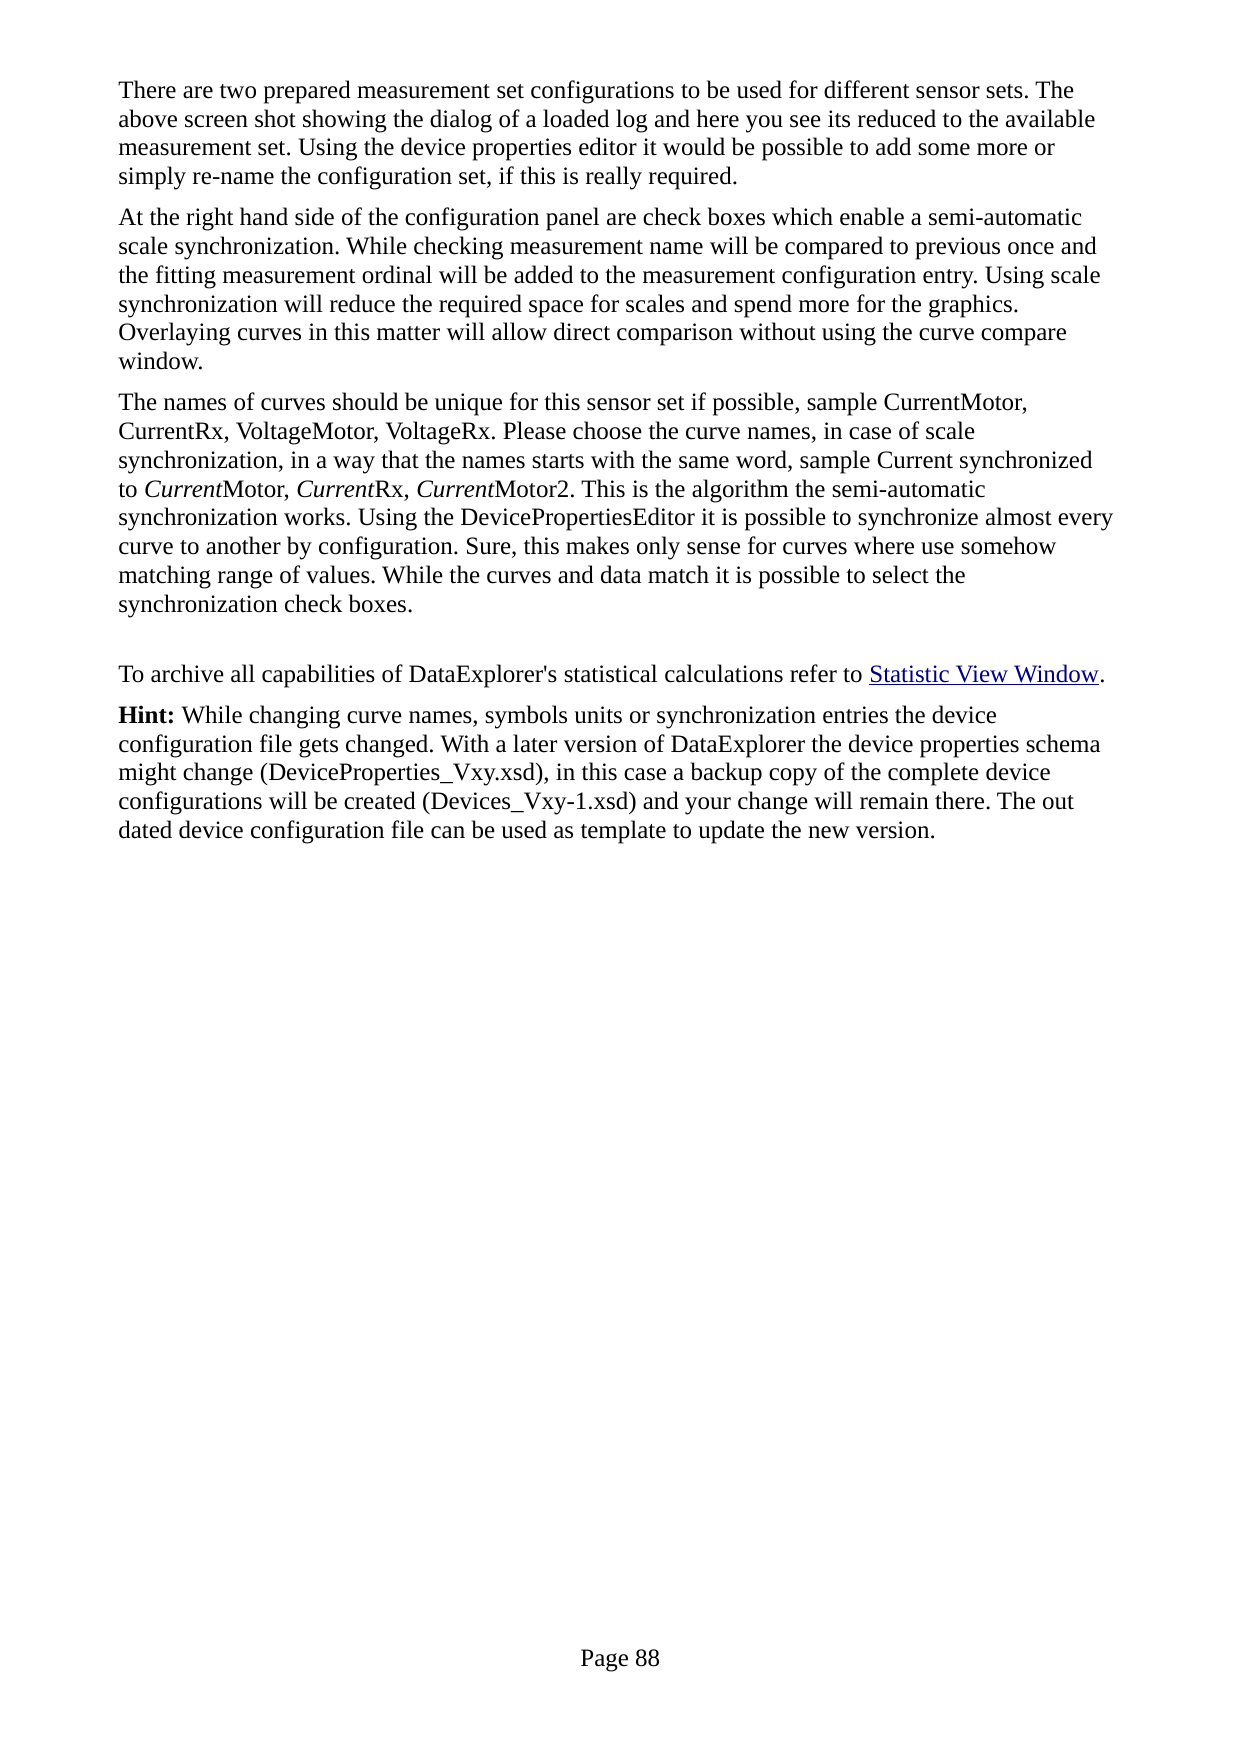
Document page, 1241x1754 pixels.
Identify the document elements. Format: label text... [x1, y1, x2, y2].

text To archive all capabilities of DataExplorer's statistical calculations refer to Statistic View Window. [118, 630, 1122, 687]
text Hint: While changing curve names, symbols units or synchronization entries the device configuration file gets changed. With a later version of DataExplorer the device properties schema might change (DeviceProperties_Vxy.xsd), in this case a backup copy of the complete device configurations will be created (Devices_Vxy-1.xsd) and your change will remain there. The out dated device configuration file can be used as template to update the new version. [118, 700, 1122, 844]
text There are two prepared measurement set configurations to be used for different sensor sets. The above screen shot showing the dialog of a loaded log and here you see its reduced to the available measurement set. Using the device properties editor it would be possible to add some more or simply re-name the configuration set, if this is really required. [118, 75, 1122, 190]
text The names of curves should be unique for this sensor set if possible, sample CurrentMotor, CurrentRx, VoltageMotor, VoltageRx. Please choose the curve names, in case of scale synchronization, in a way that the names starts with the same word, sample Current synchronized to CurrentMotor, CurrentRx, CurrentMotor2. This is the algorithm the semi-automatic synchronization works. Using the DevicePropertiesEditor it is possible to synchronize almost every curve to another by configuration. Sure, this makes only sense for curves where use somehow matching range of values. While the curves and data match it is possible to select the synchronization check boxes. [118, 387, 1122, 617]
text At the right hand side of the configuration panel are check boxes which enable a semi-automatic scale synchronization. While checking measurement name will be compared to previous once and the fitting measurement ordinal will be added to the measurement configuration entry. Using scale synchronization will reduce the required space for scales and spend more for the graphics. Overlaying curves in this matter will allow direct comparison without using the curve compare window. [118, 202, 1122, 375]
